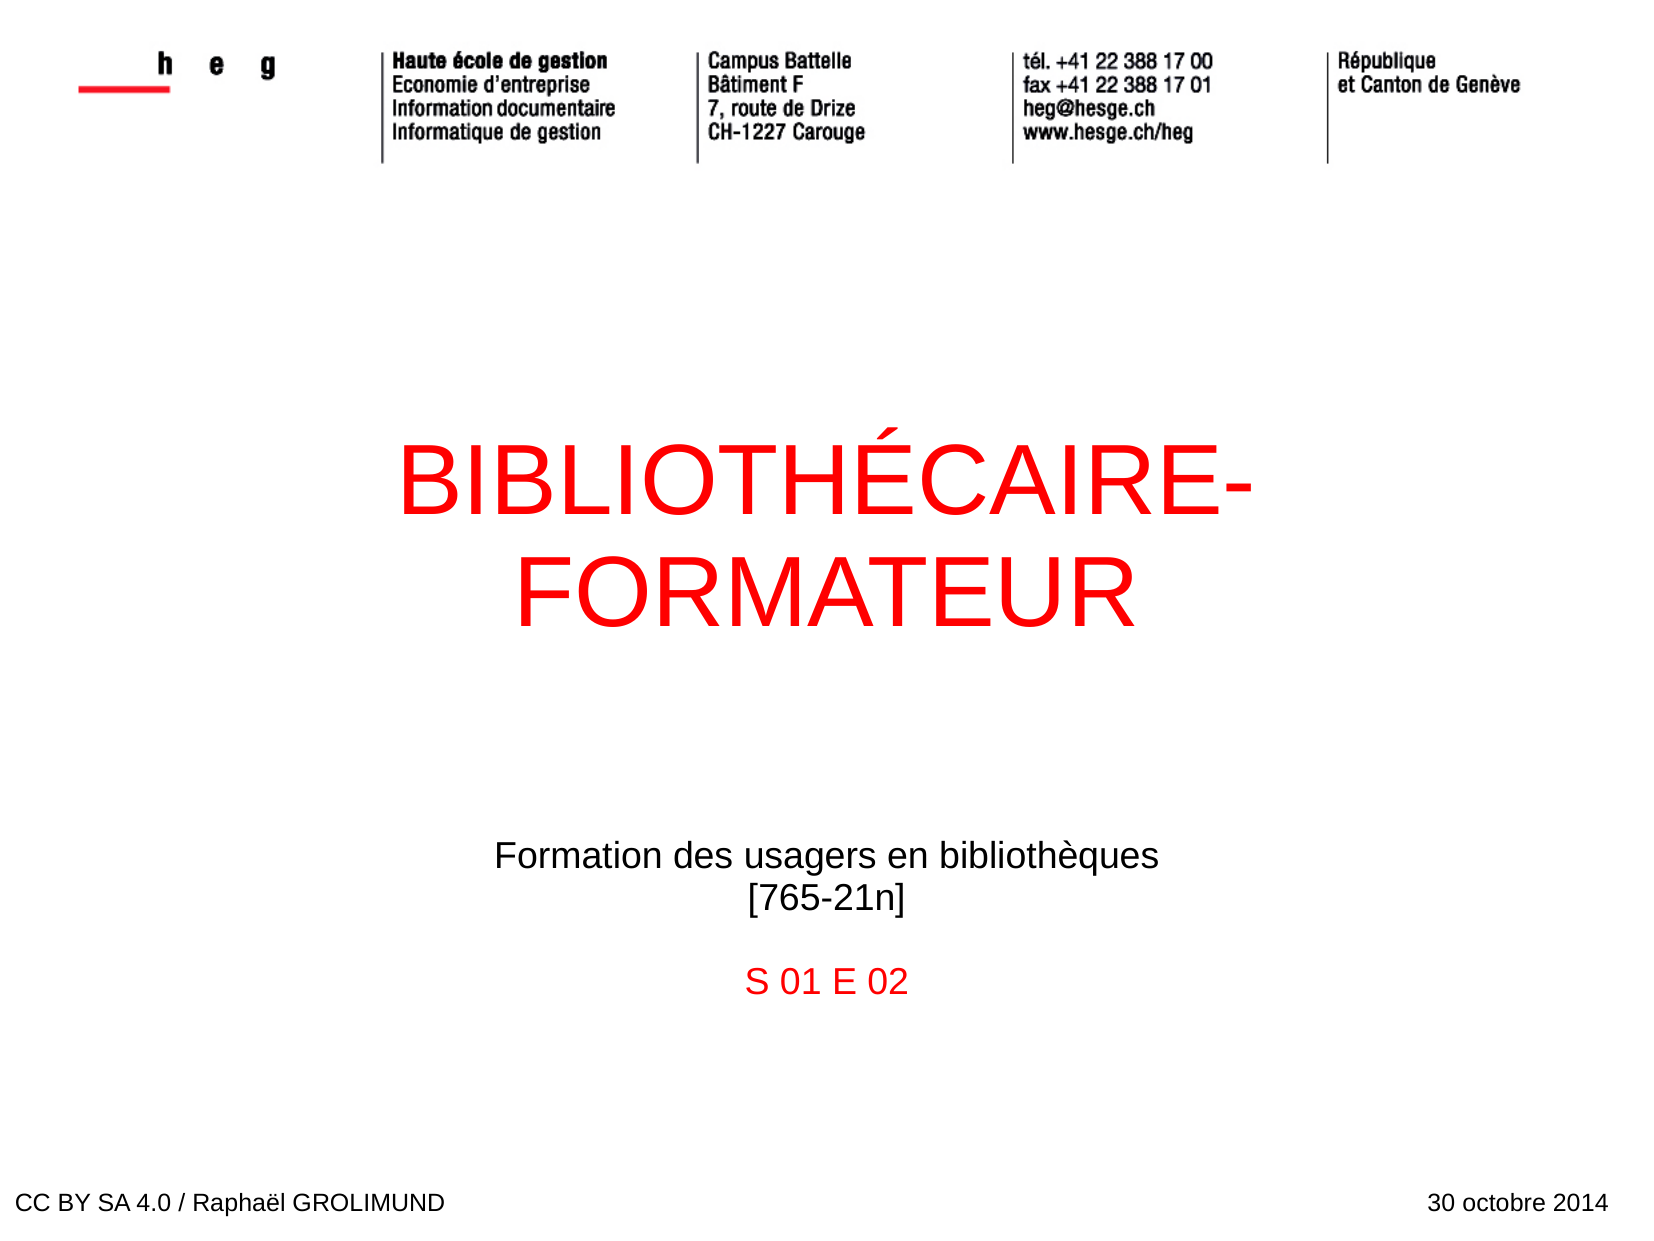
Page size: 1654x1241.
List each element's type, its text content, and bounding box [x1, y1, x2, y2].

picture [0, 0, 1654, 208]
text_box Formation des usagers en bibliothèques [765-21n] S 01 E 02 [354, 826, 1300, 1010]
text_box BIBLIOTHÉCAIRE-FORMATEUR [147, 416, 1506, 655]
text_box CC BY SA 4.0 / Raphaël GROLIMUND 30 octobre 2014 [0, 1181, 1654, 1224]
